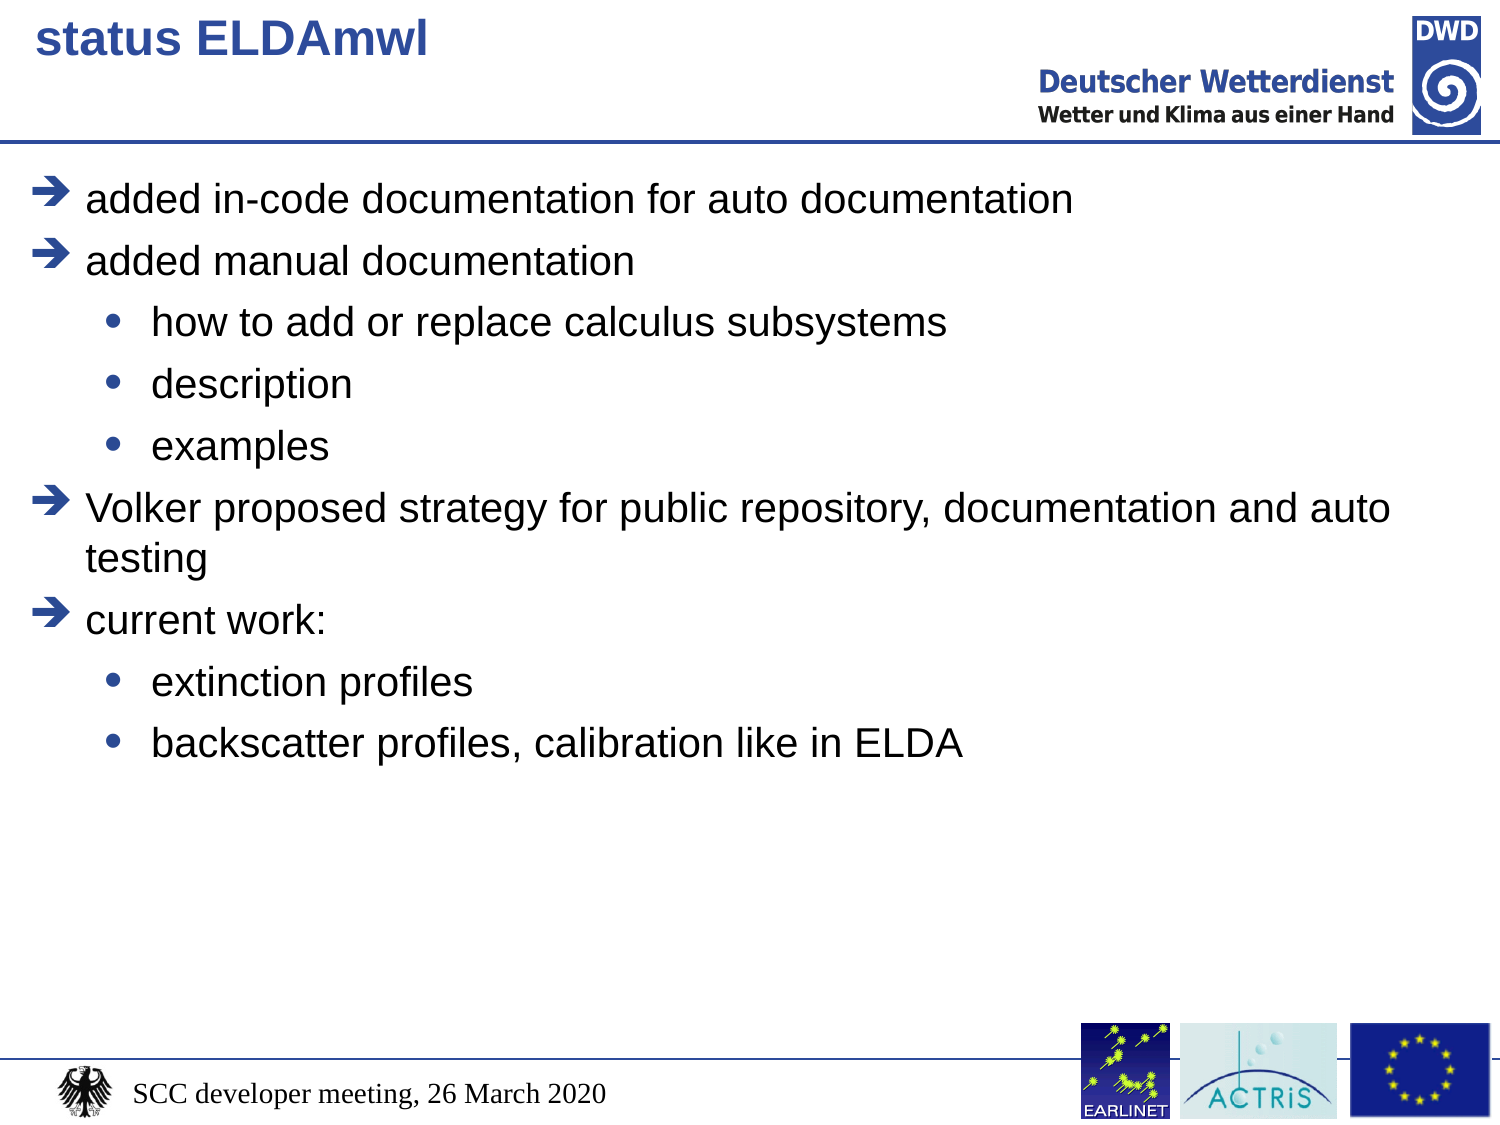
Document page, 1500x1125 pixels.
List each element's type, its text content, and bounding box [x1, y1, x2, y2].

picture [1350, 1023, 1492, 1119]
text_box status ELDAmwl [20, 0, 988, 134]
picture [1038, 16, 1481, 135]
picture [55, 1064, 114, 1119]
picture [1180, 1023, 1337, 1119]
picture [1081, 1023, 1170, 1119]
text_box added in-code documentation for auto documentation added manual documentation how to add or replace calculus subsystems description examples Volker proposed strategy for public repository, documentation and auto testing current work: extinction profiles backscatter profiles, calibration like in ELDA [14, 163, 1466, 861]
